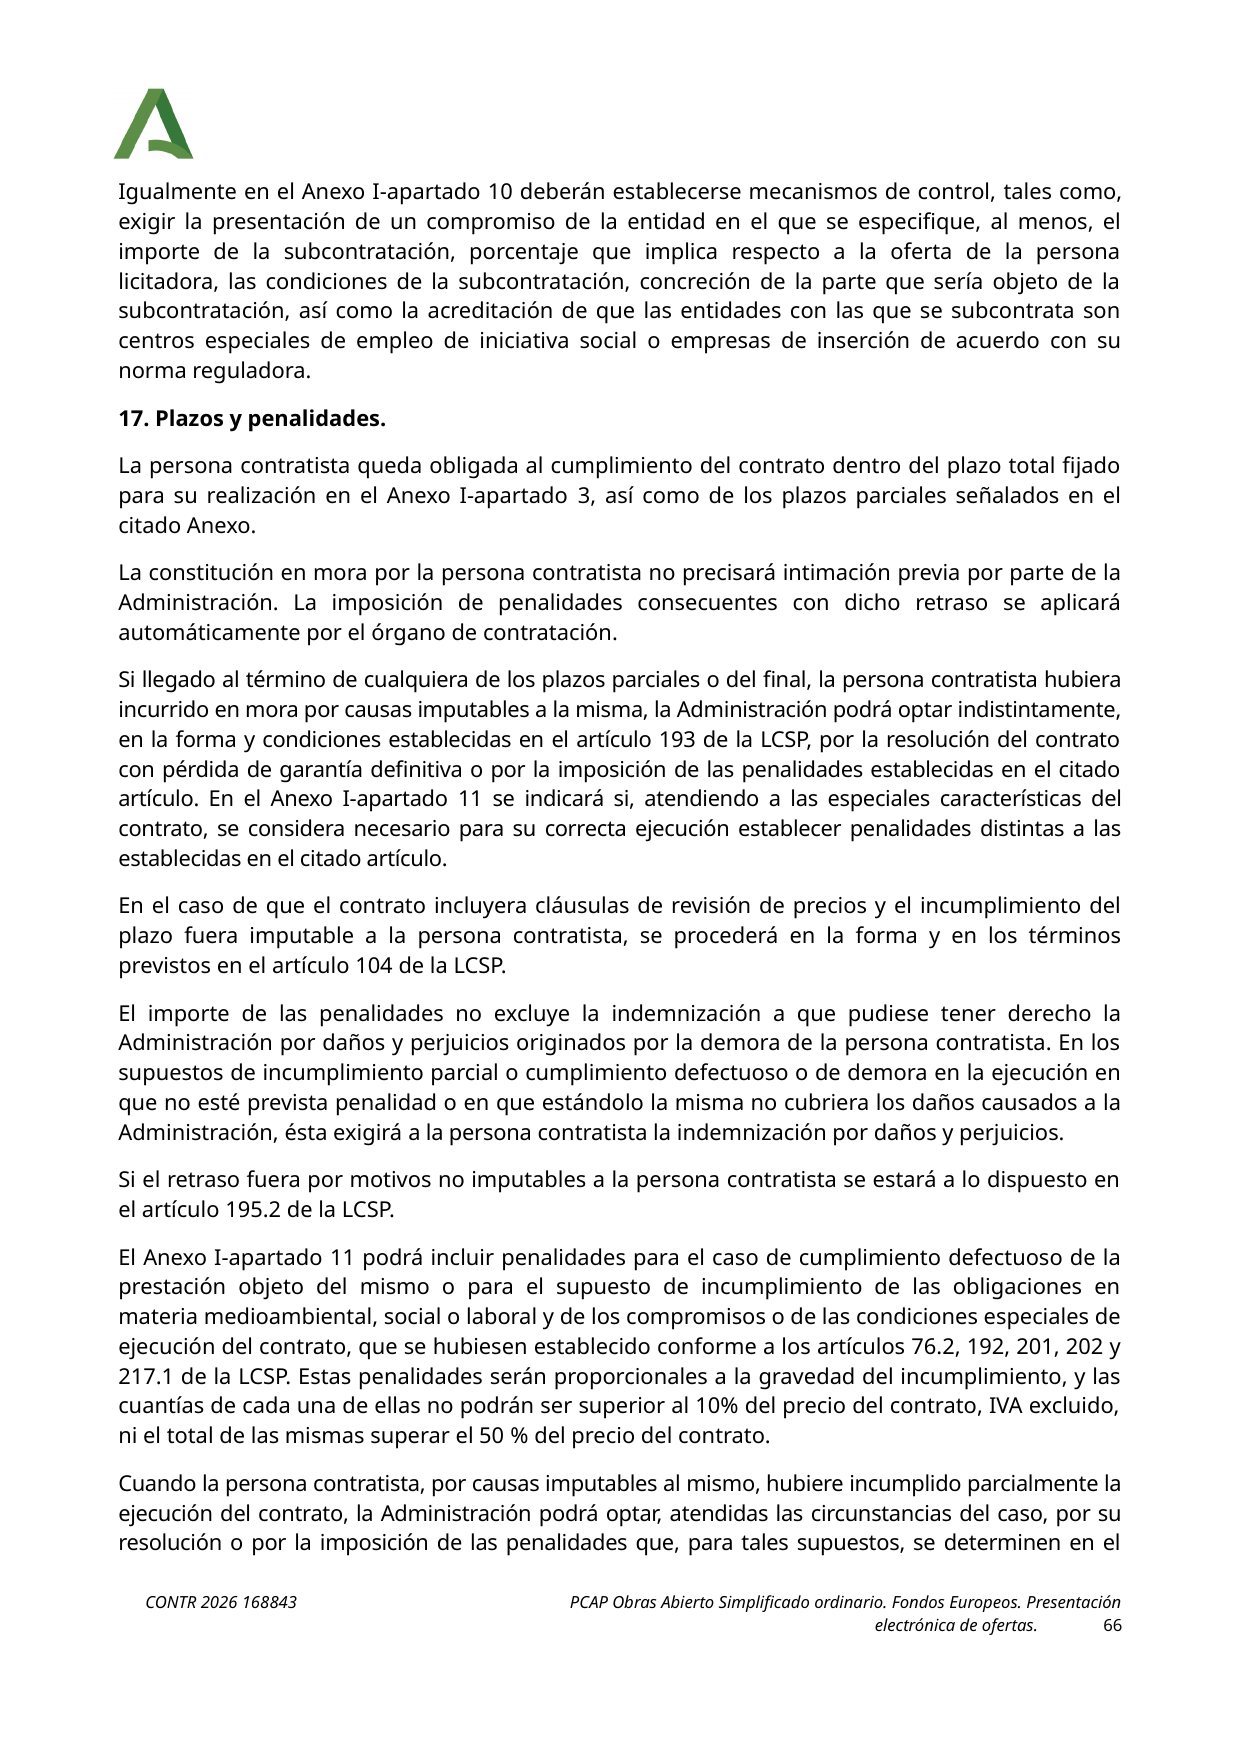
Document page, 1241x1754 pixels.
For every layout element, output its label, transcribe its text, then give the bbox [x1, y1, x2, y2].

text El Anexo I-apartado 11 podrá incluir penalidades para el caso de cumplimiento defectuoso de la prestación objeto del mismo o para el supuesto de incumplimiento de las obligaciones en materia medioambiental, social o laboral y de los compromisos o de las condiciones especiales de ejecución del contrato, que se hubiesen establecido conforme a los artículos 76.2, 192, 201, 202 y 217.1 de la LCSP. Estas penalidades serán proporcionales a la gravedad del incumplimiento, y las cuantías de cada una de ellas no podrán ser superior al 10% del precio del contrato, IVA excluido, ni el total de las mismas superar el 50 % del precio del contrato. [118, 1242, 1122, 1450]
text La persona contratista queda obligada al cumplimiento del contrato dentro del plazo total fijado para su realización en el Anexo I-apartado 3, así como de los plazos parciales señalados en el citado Anexo. [118, 450, 1122, 539]
picture [109, 84, 198, 163]
text El importe de las penalidades no excluye la indemnización a que pudiese tener derecho la Administración por daños y perjuicios originados por la demora de la persona contratista. En los supuestos de incumplimiento parcial o cumplimiento defectuoso o de demora en la ejecución en que no esté prevista penalidad o en que estándolo la misma no cubriera los daños causados a la Administración, ésta exigirá a la persona contratista la indemnización por daños y perjuicios. [118, 998, 1122, 1147]
subtitle 17. Plazos y penalidades. [118, 403, 1122, 432]
text La constitución en mora por la persona contratista no precisará intimación previa por parte de la Administración. La imposición de penalidades consecuentes con dicho retraso se aplicará automáticamente por el órgano de contratación. [118, 557, 1122, 647]
text Igualmente en el Anexo I-apartado 10 deberán establecerse mecanismos de control, tales como, exigir la presentación de un compromiso de la entidad en el que se especifique, al menos, el importe de la subcontratación, porcentaje que implica respecto a la oferta de la persona licitadora, las condiciones de la subcontratación, concreción de la parte que sería objeto de la subcontratación, así como la acreditación de que las entidades con las que se subcontrata son centros especiales de empleo de iniciativa social o empresas de inserción de acuerdo con su norma reguladora. [118, 176, 1122, 385]
text Si llegado al término de cualquiera de los plazos parciales o del final, la persona contratista hubiera incurrido en mora por causas imputables a la misma, la Administración podrá optar indistintamente, en la forma y condiciones establecidas en el artículo 193 de la LCSP, por la resolución del contrato con pérdida de garantía definitiva o por la imposición de las penalidades establecidas en el citado artículo. En el Anexo I-apartado 11 se indicará si, atendiendo a las especiales características del contrato, se considera necesario para su correcta ejecución establecer penalidades distintas a las establecidas en el citado artículo. [118, 664, 1122, 873]
text Si el retraso fuera por motivos no imputables a la persona contratista se estará a lo dispuesto en el artículo 195.2 de la LCSP. [118, 1164, 1122, 1224]
text En el caso de que el contrato incluyera cláusulas de revisión de precios y el incumplimiento del plazo fuera imputable a la persona contratista, se procederá en la forma y en los términos previstos en el artículo 104 de la LCSP. [118, 891, 1122, 980]
text Cuando la persona contratista, por causas imputables al mismo, hubiere incumplido parcialmente la ejecución del contrato, la Administración podrá optar, atendidas las circunstancias del caso, por su resolución o por la imposición de las penalidades que, para tales supuestos, se determinen en el [118, 1468, 1122, 1557]
